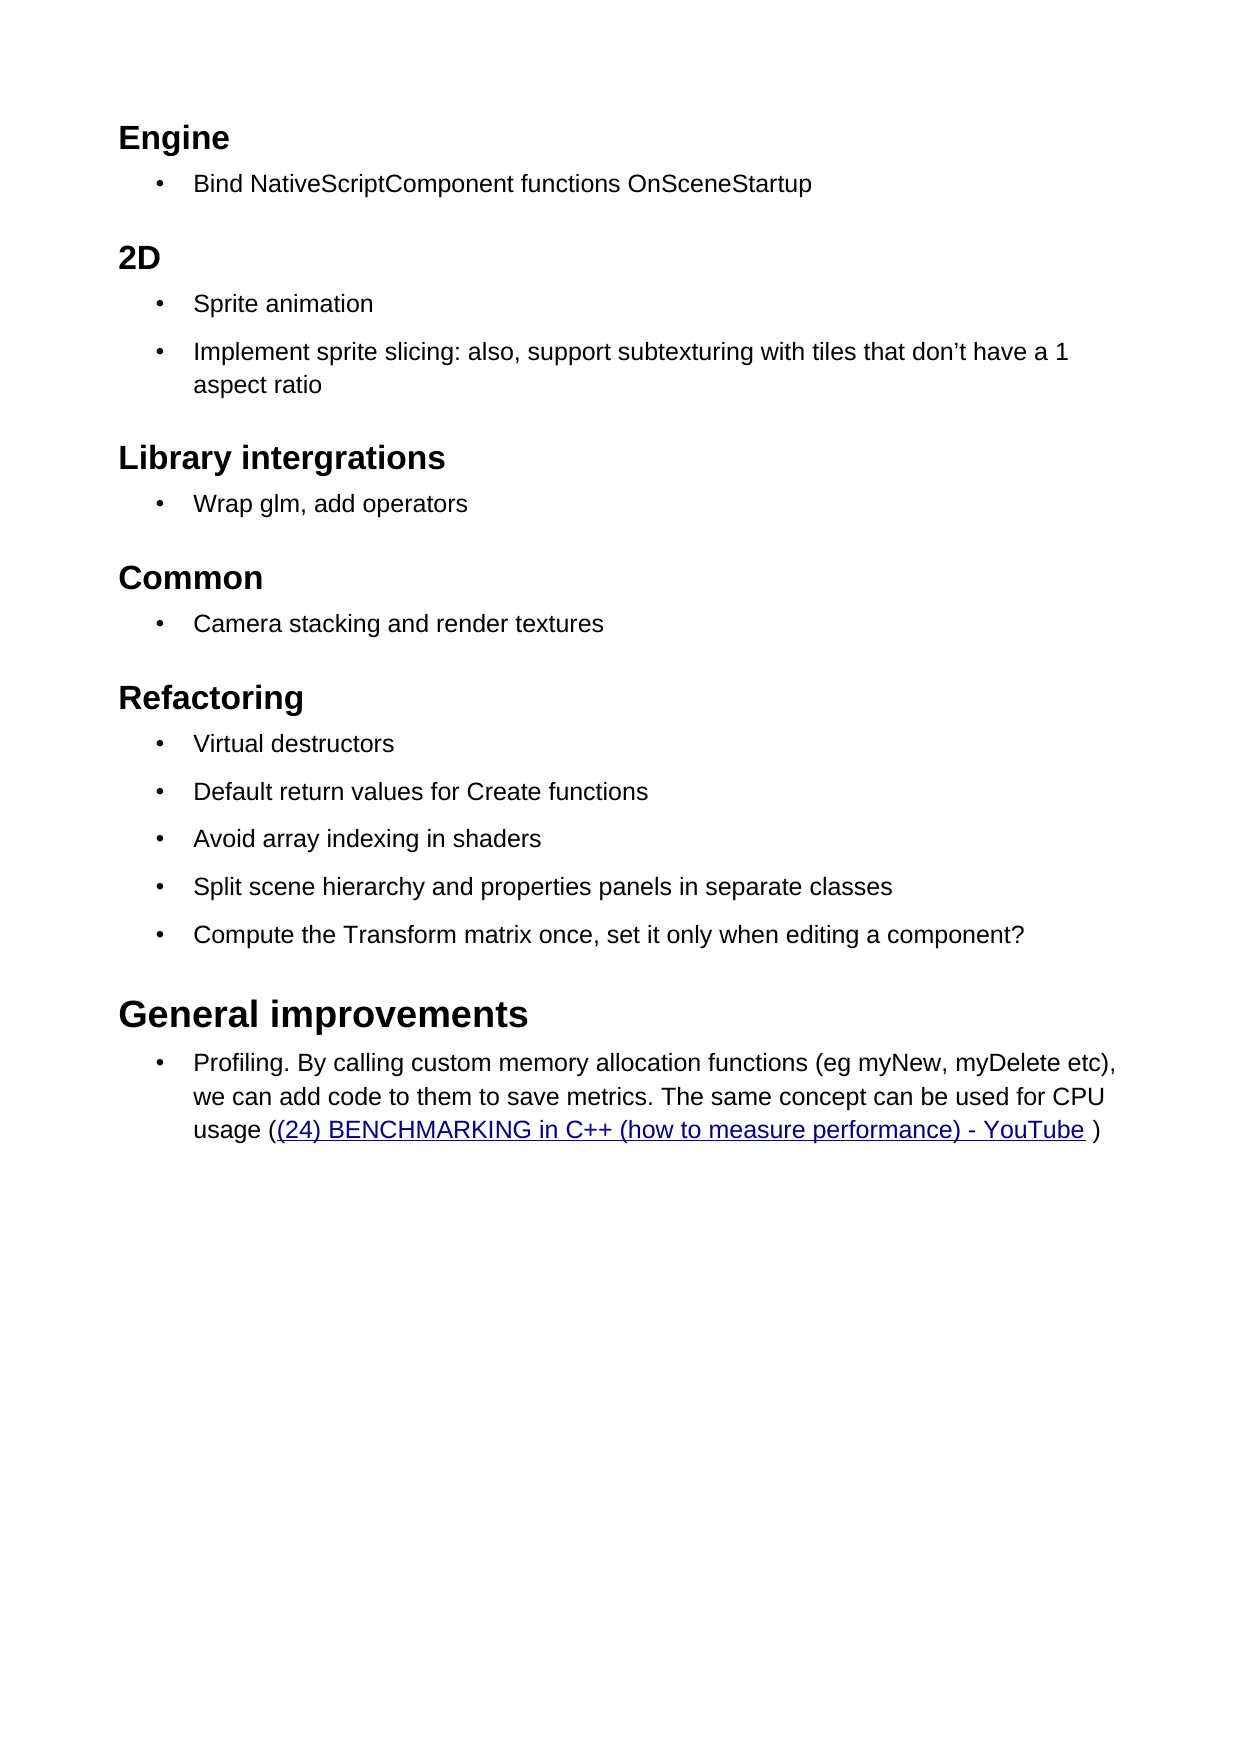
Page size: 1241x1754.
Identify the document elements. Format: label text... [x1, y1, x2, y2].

list Camera stacking and render textures [156, 609, 1122, 638]
subtitle General improvements [118, 992, 1122, 1036]
subtitle Refactoring [118, 678, 1122, 716]
list Split scene hierarchy and properties panels in separate classes [156, 872, 1122, 901]
list Bind NativeScriptComponent functions OnSceneStartup [156, 169, 1122, 198]
list Wrap glm, add operators [156, 489, 1122, 518]
list Implement sprite slicing: also, support subtexturing with tiles that don’t have a 1 aspect ratio [156, 337, 1122, 398]
list Virtual destructors [156, 729, 1122, 758]
subtitle Engine [118, 118, 1122, 157]
subtitle Common [118, 558, 1122, 597]
list Profiling. By calling custom memory allocation functions (eg myNew, myDelete etc), we can add code to them to save metrics. The same concept can be used for CPU usage ((24) BENCHMARKING in C++ (how to measure performance) - YouTube ) [156, 1048, 1122, 1143]
subtitle Library intergrations [118, 438, 1122, 477]
list Compute the Transform matrix once, set it only when editing a component? [156, 919, 1122, 948]
subtitle 2D [118, 238, 1122, 276]
list Default return values for Create functions [156, 776, 1122, 805]
list Avoid array indexing in shaders [156, 824, 1122, 853]
list Sprite animation [156, 289, 1122, 318]
